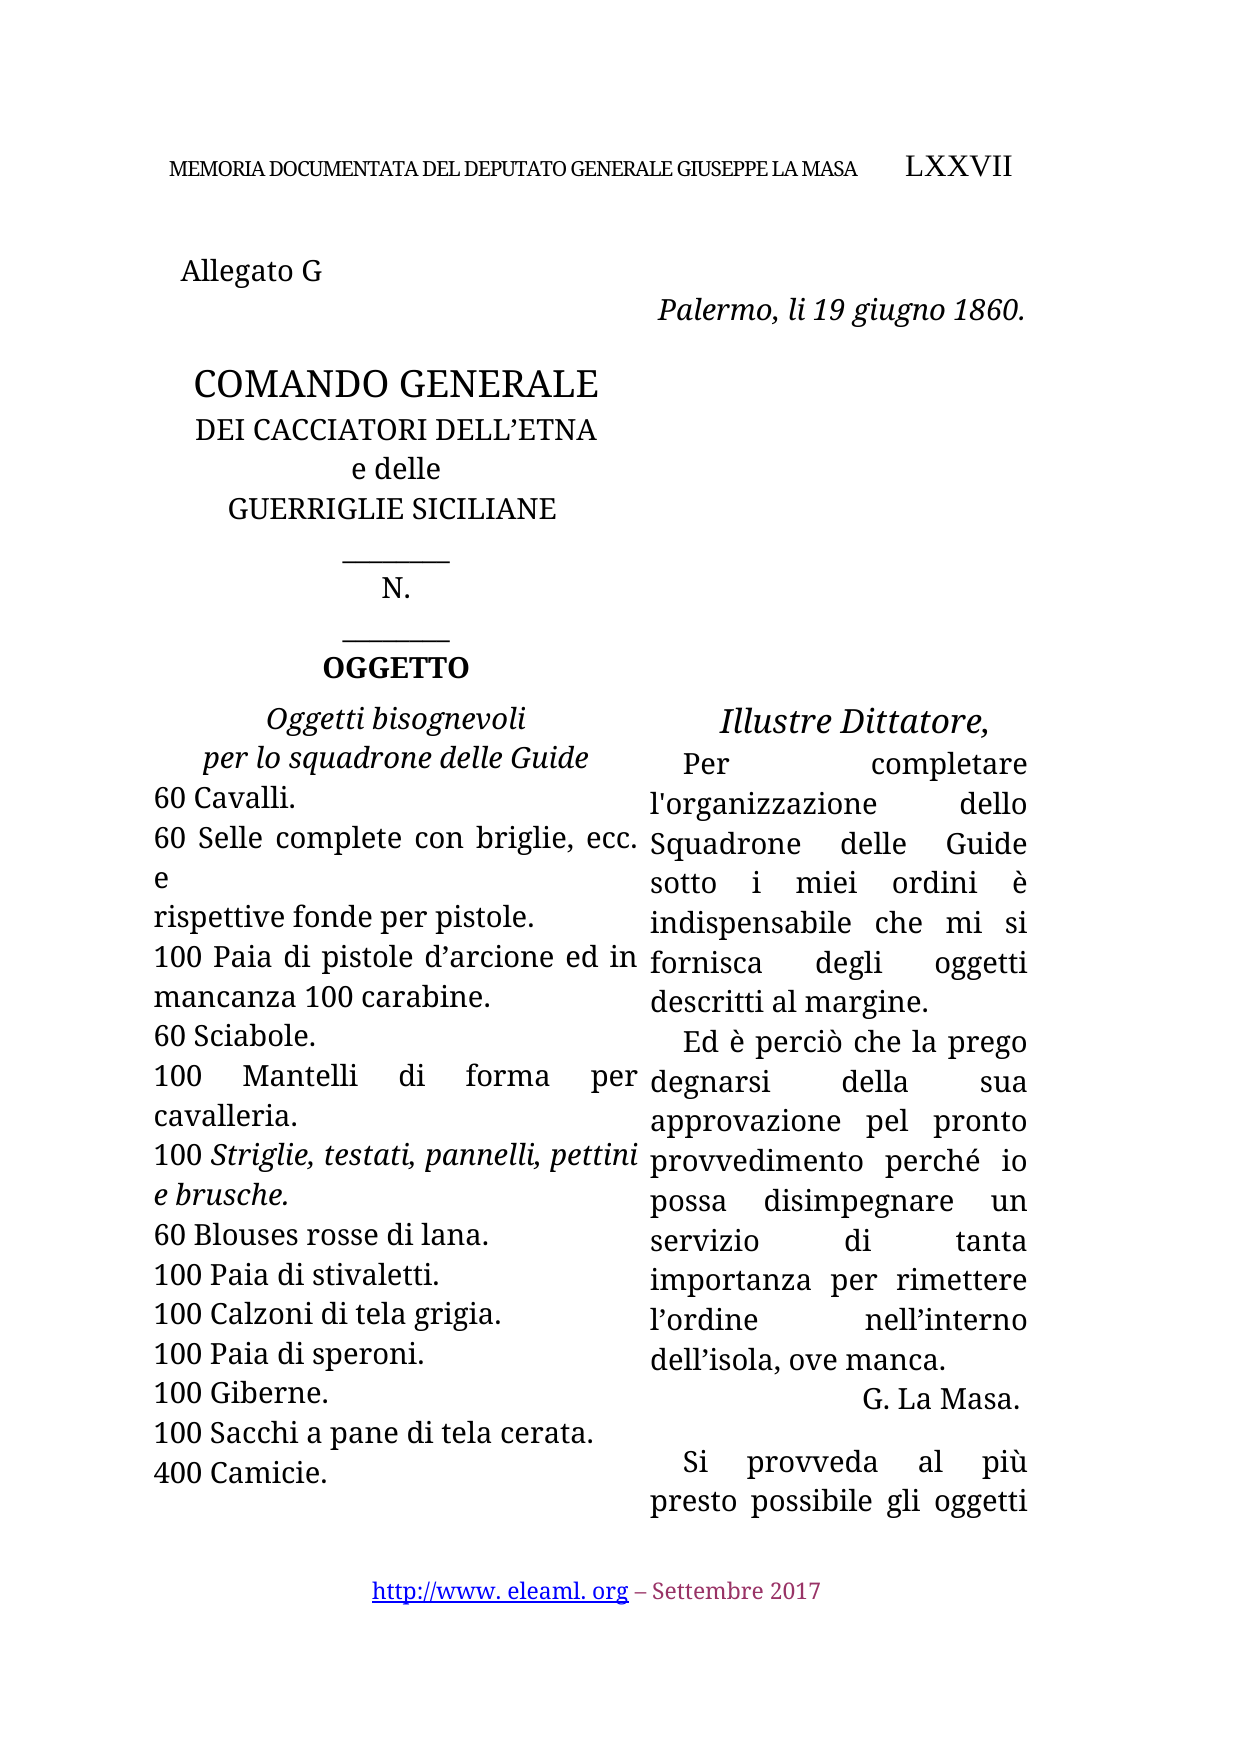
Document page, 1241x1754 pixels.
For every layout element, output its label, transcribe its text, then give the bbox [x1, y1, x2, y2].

table_header COMANDO GENERALE DEI CACCIATORI DELL’ETNA e delle GUERRIGLIE SICILIANE ________ N. ________ OGGETTO [148, 352, 644, 692]
table_header [644, 352, 1033, 692]
text Palermo, li 19 giugno 1860. [148, 289, 1033, 329]
table_cell Illustre Dittatore, Per completare l'organizzazione dello Squadrone delle Guide sotto i miei ordini è indispensabile che mi si fornisca degli oggetti descritti al margine. Ed è perciò che la prego degnarsi della sua approvazione pel pronto provvedimento perché io possa disimpegnare un servizio di tanta importanza per rimettere l’ordine nell’interno dell’isola, ove manca. G. La Masa. Si provveda al più presto possibile gli oggetti [644, 693, 1033, 1526]
table_cell Oggetti bisognevoli per lo squadrone delle Guide 60 Cavalli. 60 Selle complete con briglie, ecc. e rispettive fonde per pistole. 100 Paia di pistole d’arcione ed in mancanza 100 carabine. 60 Sciabole. 100 Mantelli di forma per cavalleria. 100 Striglie, testati, pannelli, pettini e brusche. 60 Blouses rosse di lana. 100 Paia di stivaletti. 100 Calzoni di tela grigia. 100 Paia di speroni. 100 Giberne. 100 Sacchi a pane di tela cerata. 400 Camicie. [148, 693, 644, 1526]
text Allegato G [148, 250, 1033, 289]
